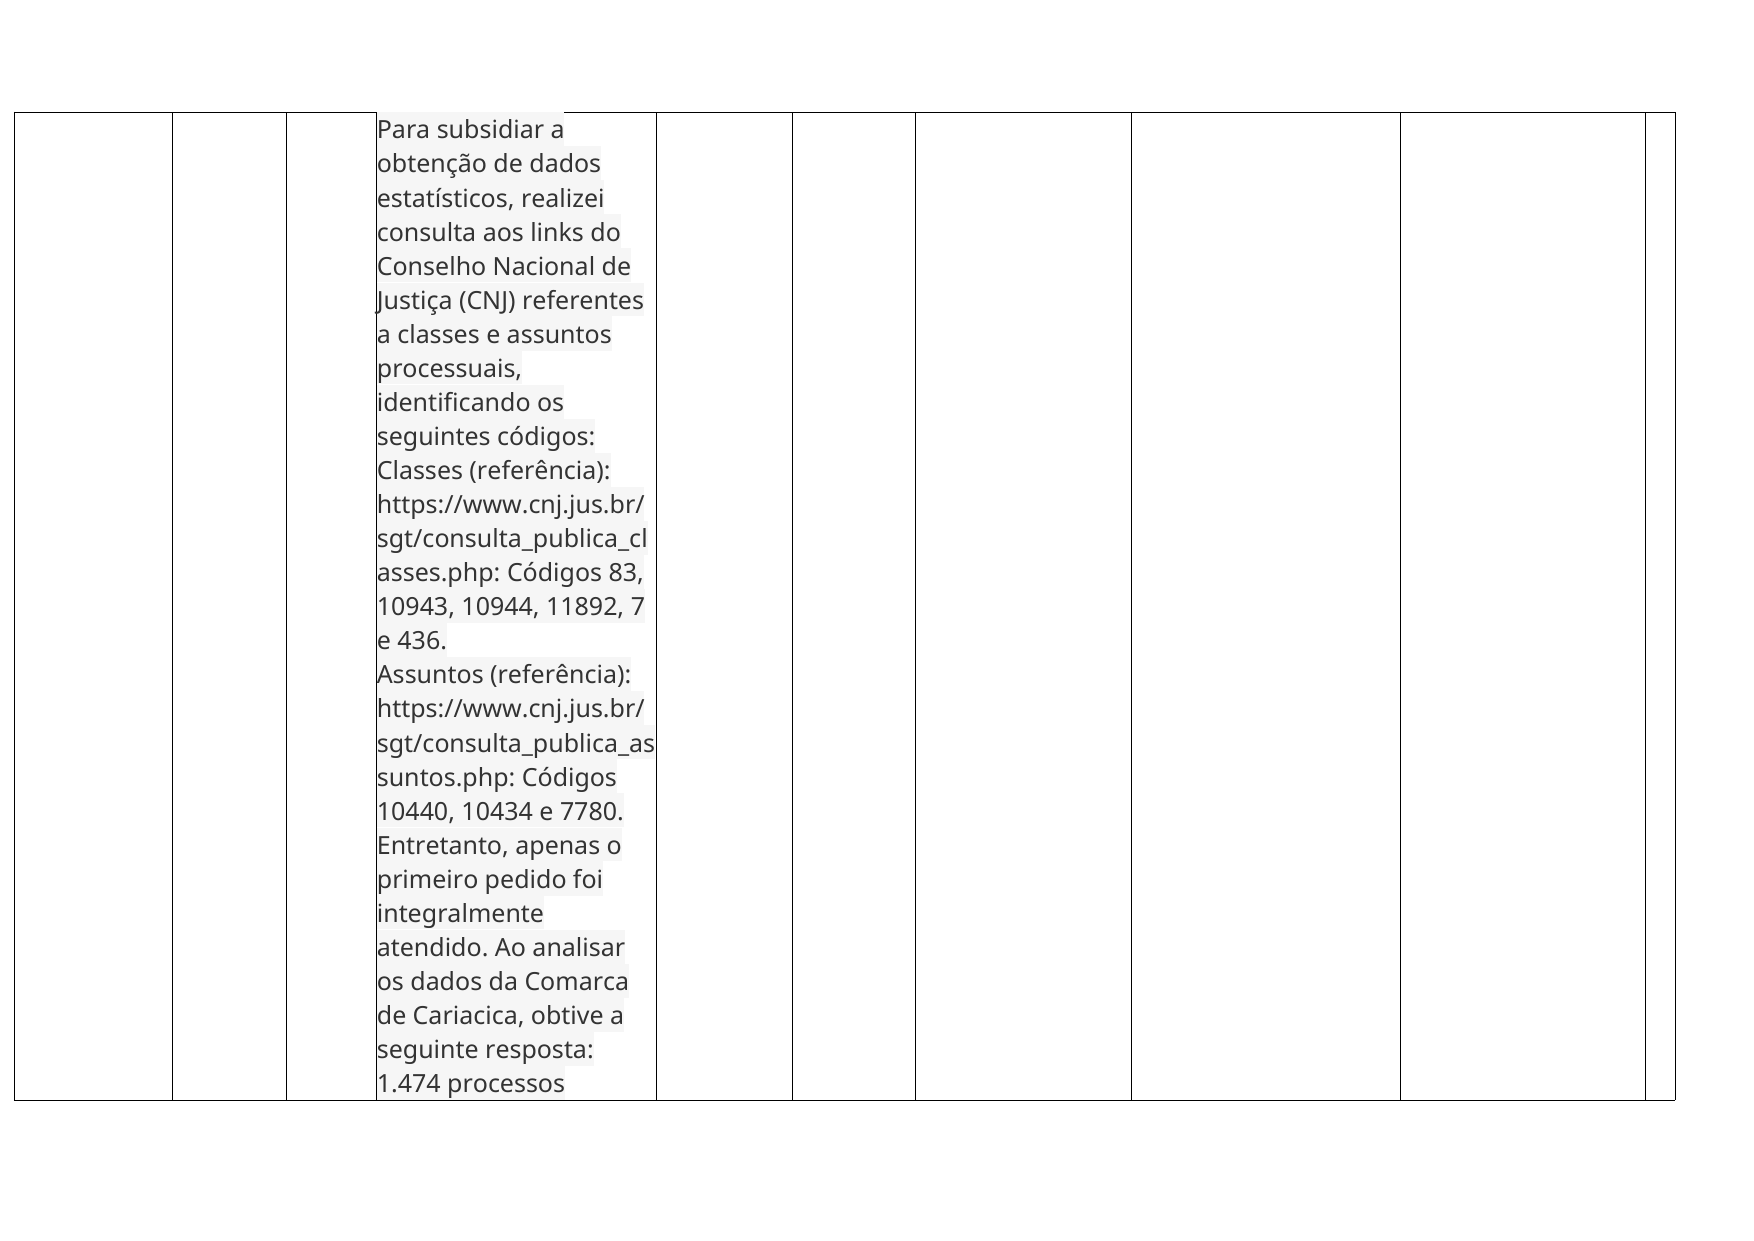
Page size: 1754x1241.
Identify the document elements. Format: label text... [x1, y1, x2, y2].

table_cell [657, 113, 792, 1100]
table_cell [916, 113, 1131, 1100]
table_cell [793, 113, 915, 1100]
table_cell [287, 113, 376, 1100]
table_cell [1132, 113, 1400, 1100]
table_cell [15, 113, 172, 1100]
table_cell [1401, 113, 1645, 1100]
table_cell [1676, 112, 1745, 1100]
table_cell [173, 113, 286, 1100]
table_cell Para subsidiar a obtenção de dados estatísticos, realizei consulta aos links do Conselho Nacional de Justiça (CNJ) referentes a classes e assuntos processuais, identificando os seguintes códigos: Classes (referência): https://www.cnj.jus.br/sgt/consulta_publica_classes.php: Códigos 83, 10943, 10944, 11892, 7 e 436. Assuntos (referência): https://www.cnj.jus.br/sgt/consulta_publica_assuntos.php: Códigos 10440, 10434 e 7780. Entretanto, apenas o primeiro pedido foi integralmente atendido. Ao analisar os dados da Comarca de Cariacica, obtive a seguinte resposta: 1.474 processos [377, 113, 656, 1100]
table_cell [1646, 113, 1675, 1100]
